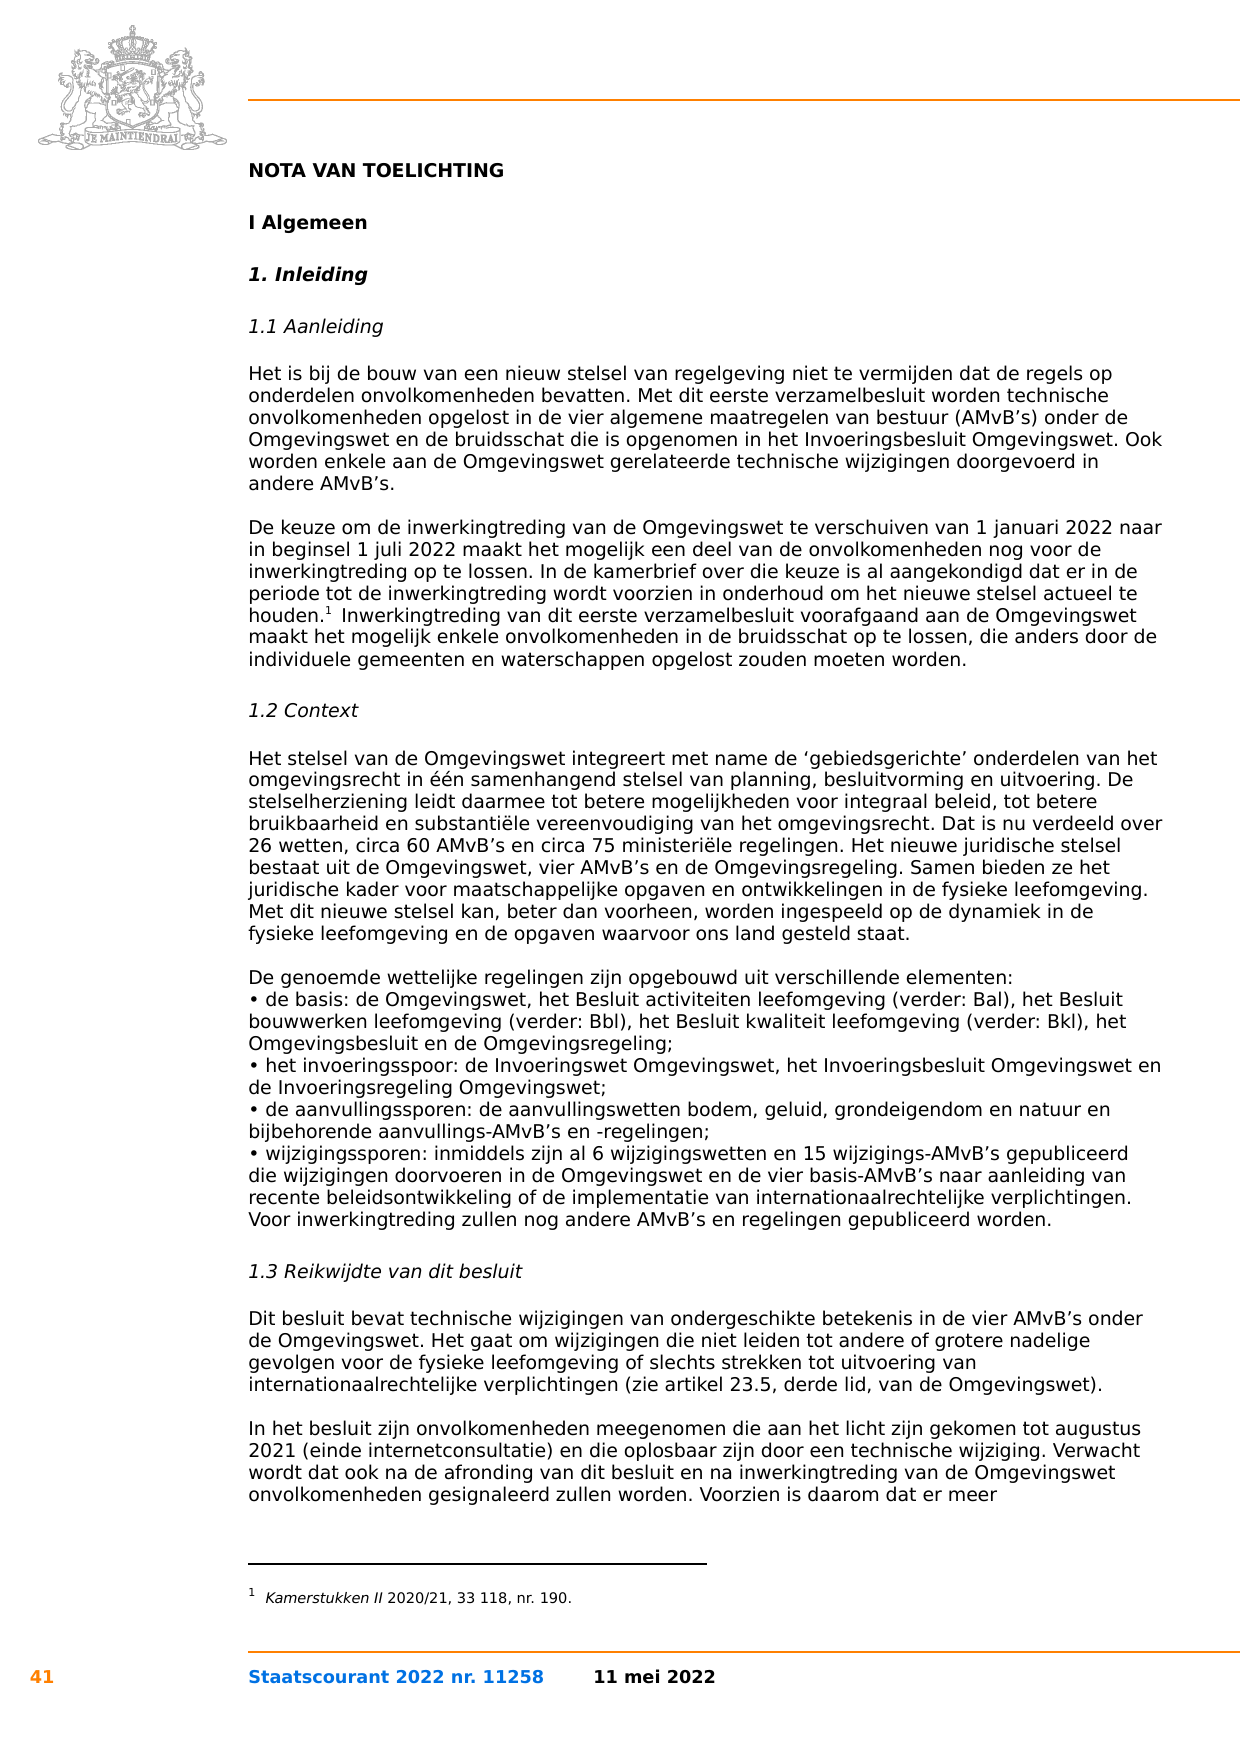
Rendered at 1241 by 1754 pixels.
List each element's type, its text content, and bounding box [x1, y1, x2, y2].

text De genoemde wettelijke regelingen zijn opgebouwd uit verschillende elementen: [248, 967, 1163, 989]
subtitle 1.2 Context [248, 700, 1163, 722]
text • de basis: de Omgevingswet, het Besluit activiteiten leefomgeving (verder: Bal), het Besluit bouwwerken leefomgeving (verder: Bbl), het Besluit kwaliteit leefomgeving (verder: Bkl), het Omgevingsbesluit en de Omgevingsregeling; [248, 989, 1163, 1055]
text Het stelsel van de Omgevingswet integreert met name de ‘gebiedsgerichte’ onderdelen van het omgevingsrecht in één samenhangend stelsel van planning, besluitvorming en uitvoering. De stelselherziening leidt daarmee tot betere mogelijkheden voor integraal beleid, tot betere bruikbaarheid en substantiële vereenvoudiging van het omgevingsrecht. Dat is nu verdeeld over 26 wetten, circa 60 AMvB’s en circa 75 ministeriële regelingen. Het nieuwe juridische stelsel bestaat uit de Omgevingswet, vier AMvB’s en de Omgevingsregeling. Samen bieden ze het juridische kader voor maatschappelijke opgaven en ontwikkelingen in de fysieke leefomgeving. Met dit nieuwe stelsel kan, beter dan voorheen, worden ingespeeld op de dynamiek in de fysieke leefomgeving en de opgaven waarvoor ons land gesteld staat. [248, 747, 1163, 945]
subtitle I Algemeen [248, 212, 1163, 234]
text Het is bij de bouw van een nieuw stelsel van regelgeving niet te vermijden dat de regels op onderdelen onvolkomenheden bevatten. Met dit eerste verzamelbesluit worden technische onvolkomenheden opgelost in de vier algemene maatregelen van bestuur (AMvB’s) onder de Omgevingswet en de bruidsschat die is opgenomen in het Invoeringsbesluit Omgevingswet. Ook worden enkele aan de Omgevingswet gerelateerde technische wijzigingen doorgevoerd in andere AMvB’s. [248, 363, 1163, 495]
text • wijzigingssporen: inmiddels zijn al 6 wijzigingswetten en 15 wijzigings-AMvB’s gepubliceerd die wijzigingen doorvoeren in de Omgevingswet en de vier basis-AMvB’s naar aanleiding van recente beleidsontwikkeling of de implementatie van internationaalrechtelijke verplichtingen. Voor inwerkingtreding zullen nog andere AMvB’s en regelingen gepubliceerd worden. [248, 1143, 1163, 1231]
text Dit besluit bevat technische wijzigingen van ondergeschikte betekenis in de vier AMvB’s onder de Omgevingswet. Het gaat om wijzigingen die niet leiden tot andere of grotere nadelige gevolgen voor de fysieke leefomgeving of slechts strekken tot uitvoering van internationaalrechtelijke verplichtingen (zie artikel 23.5, derde lid, van de Omgevingswet). [248, 1308, 1163, 1396]
subtitle 1.1 Aanleiding [248, 316, 1163, 338]
subtitle NOTA VAN TOELICHTING [248, 160, 1163, 182]
subtitle 1. Inleiding [248, 264, 1163, 286]
text Kamerstukken II 2020/21, 33 118, nr. 190. [248, 1586, 1163, 1608]
text De keuze om de inwerkingtreding van de Omgevingswet te verschuiven van 1 januari 2022 naar in beginsel 1 juli 2022 maakt het mogelijk een deel van de onvolkomenheden nog voor de inwerkingtreding op te lossen. In de kamerbrief over die keuze is al aangekondigd dat er in de periode tot de inwerkingtreding wordt voorzien in onderhoud om het nieuwe stelsel actueel te houden. Inwerkingtreding van dit eerste verzamelbesluit voorafgaand aan de Omgevingswet maakt het mogelijk enkele onvolkomenheden in de bruidsschat op te lossen, die anders door de individuele gemeenten en waterschappen opgelost zouden moeten worden. [248, 517, 1163, 670]
picture [38, 25, 227, 150]
text In het besluit zijn onvolkomenheden meegenomen die aan het licht zijn gekomen tot augustus 2021 (einde internetconsultatie) en die oplosbaar zijn door een technische wijziging. Verwacht wordt dat ook na de afronding van dit besluit en na inwerkingtreding van de Omgevingswet onvolkomenheden gesignaleerd zullen worden. Voorzien is daarom dat er meer [248, 1418, 1163, 1506]
text • het invoeringsspoor: de Invoeringswet Omgevingswet, het Invoeringsbesluit Omgevingswet en de Invoeringsregeling Omgevingswet; [248, 1055, 1163, 1099]
subtitle 1.3 Reikwijdte van dit besluit [248, 1261, 1163, 1283]
text • de aanvullingssporen: de aanvullingswetten bodem, geluid, grondeigendom en natuur en bijbehorende aanvullings-AMvB’s en -regelingen; [248, 1099, 1163, 1143]
